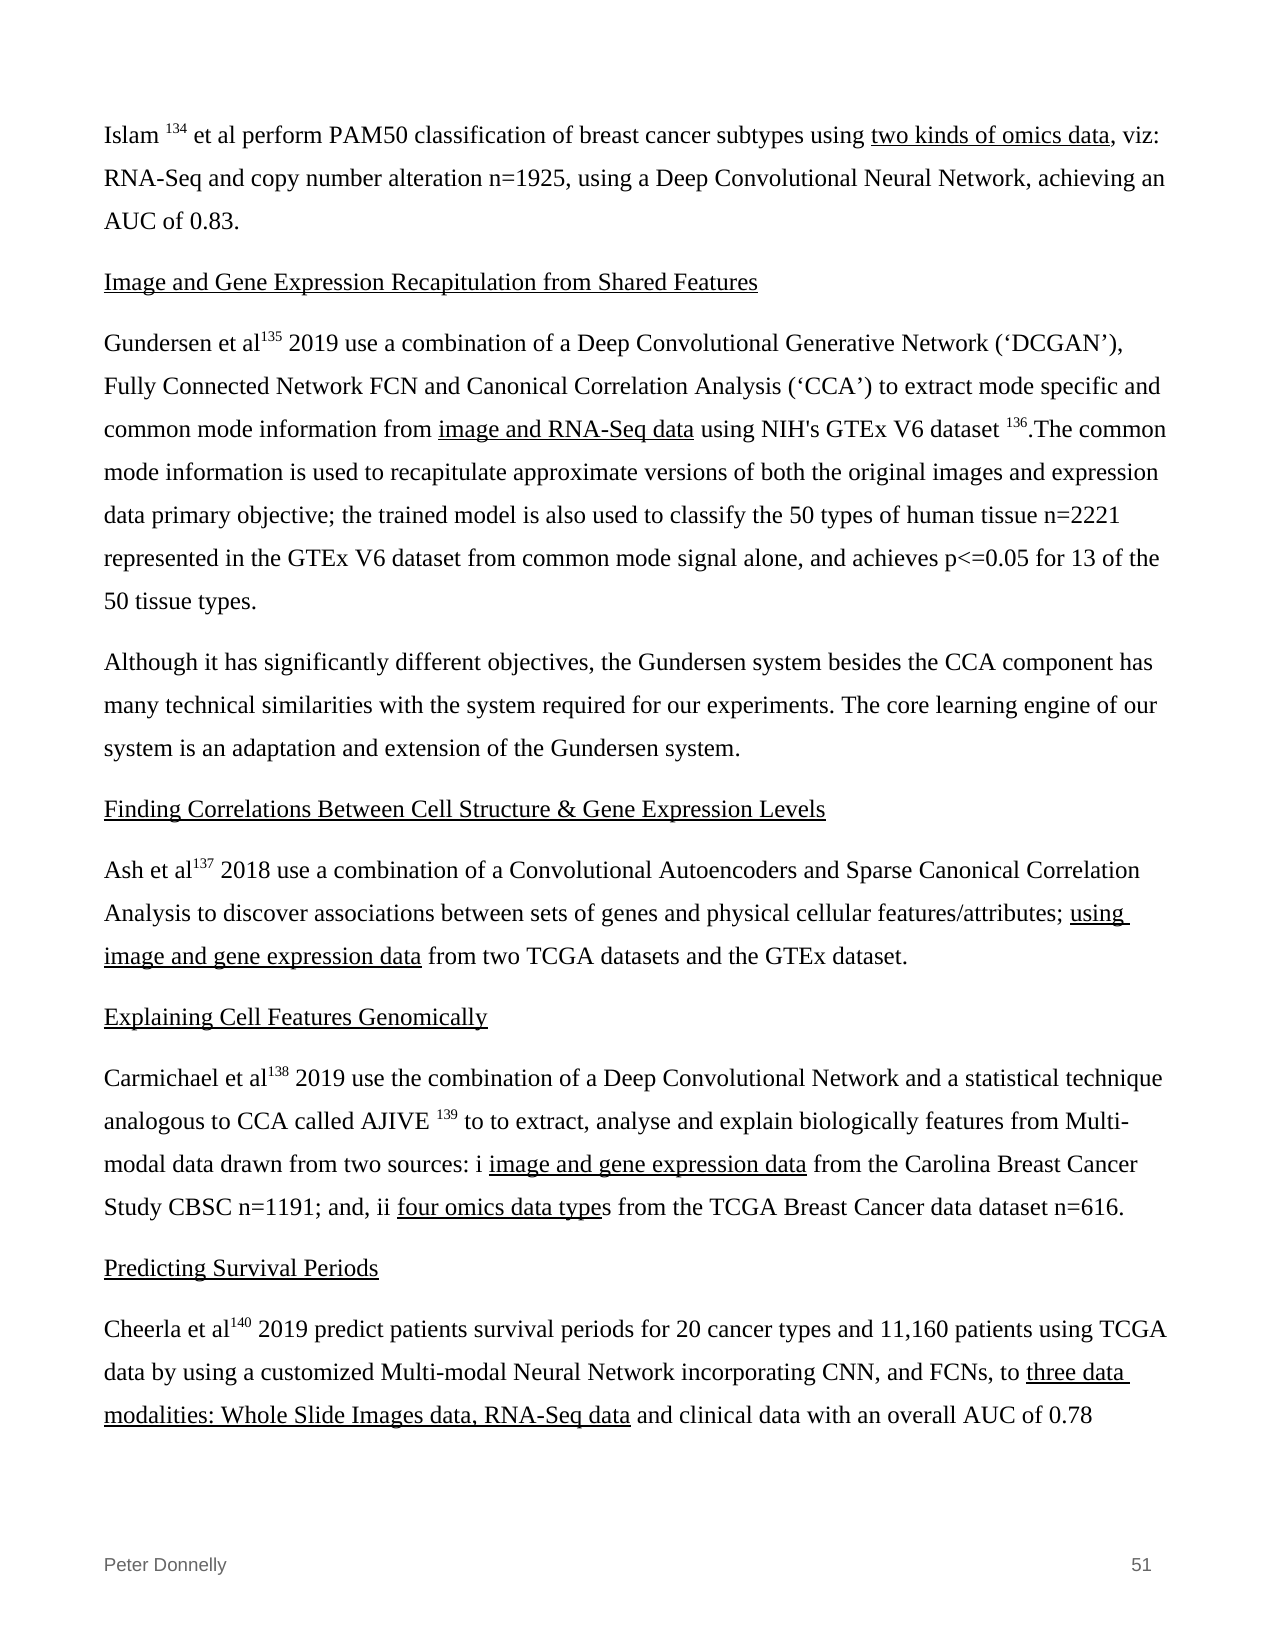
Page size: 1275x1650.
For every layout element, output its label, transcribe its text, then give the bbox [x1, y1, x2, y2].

text Cheerla et al 2019 predict patients survival periods for 20 cancer types and 11,160 patients using TCGA data by using a customized Multi-modal Neural Network incorporating CNN, and FCNs, to three data modalities: Whole Slide Images data, RNA-Seq data and clinical data with an overall AUC of 0.78 [103, 1314, 1181, 1429]
text Predicting Survival Periods [103, 1253, 1181, 1282]
text Gundersen et al 2019 use a combination of a Deep Convolutional Generative Network (‘DCGAN’), Fully Connected Network FCN and Canonical Correlation Analysis (‘CCA’) to extract mode specific and common mode information from image and RNA-Seq data using NIH's GTEx V6 dataset .The common mode information is used to recapitulate approximate versions of both the original images and expression data primary objective; the trained model is also used to classify the 50 types of human tissue n=2221 represented in the GTEx V6 dataset from common mode signal alone, and achieves p<=0.05 for 13 of the 50 tissue types. [103, 328, 1181, 615]
text Although it has significantly different objectives, the Gundersen system besides the CCA component has many technical similarities with the system required for our experiments. The core learning engine of our system is an adaptation and extension of the Gundersen system. [103, 647, 1181, 762]
text Image and Gene Expression Recapitulation from Shared Features [103, 267, 1181, 296]
text Explaining Cell Features Genomically [103, 1002, 1181, 1031]
text Ash et al 2018 use a combination of a Convolutional Autoencoders and Sparse Canonical Correlation Analysis to discover associations between sets of genes and physical cellular features/attributes; using image and gene expression data from two TCGA datasets and the GTEx dataset. [103, 855, 1181, 970]
text Finding Correlations Between Cell Structure & Gene Expression Levels [103, 794, 1181, 823]
text Carmichael et al 2019 use the combination of a Deep Convolutional Network and a statistical technique analogous to CCA called AJIVE to to extract, analyse and explain biologically features from Multi-modal data drawn from two sources: i image and gene expression data from the Carolina Breast Cancer Study CBSC n=1191; and, ii four omics data types from the TCGA Breast Cancer data dataset n=616. [103, 1063, 1181, 1221]
text Islam et al perform PAM50 classification of breast cancer subtypes using two kinds of omics data, viz: RNA-Seq and copy number alteration n=1925, using a Deep Convolutional Neural Network, achieving an AUC of 0.83. [103, 120, 1181, 235]
